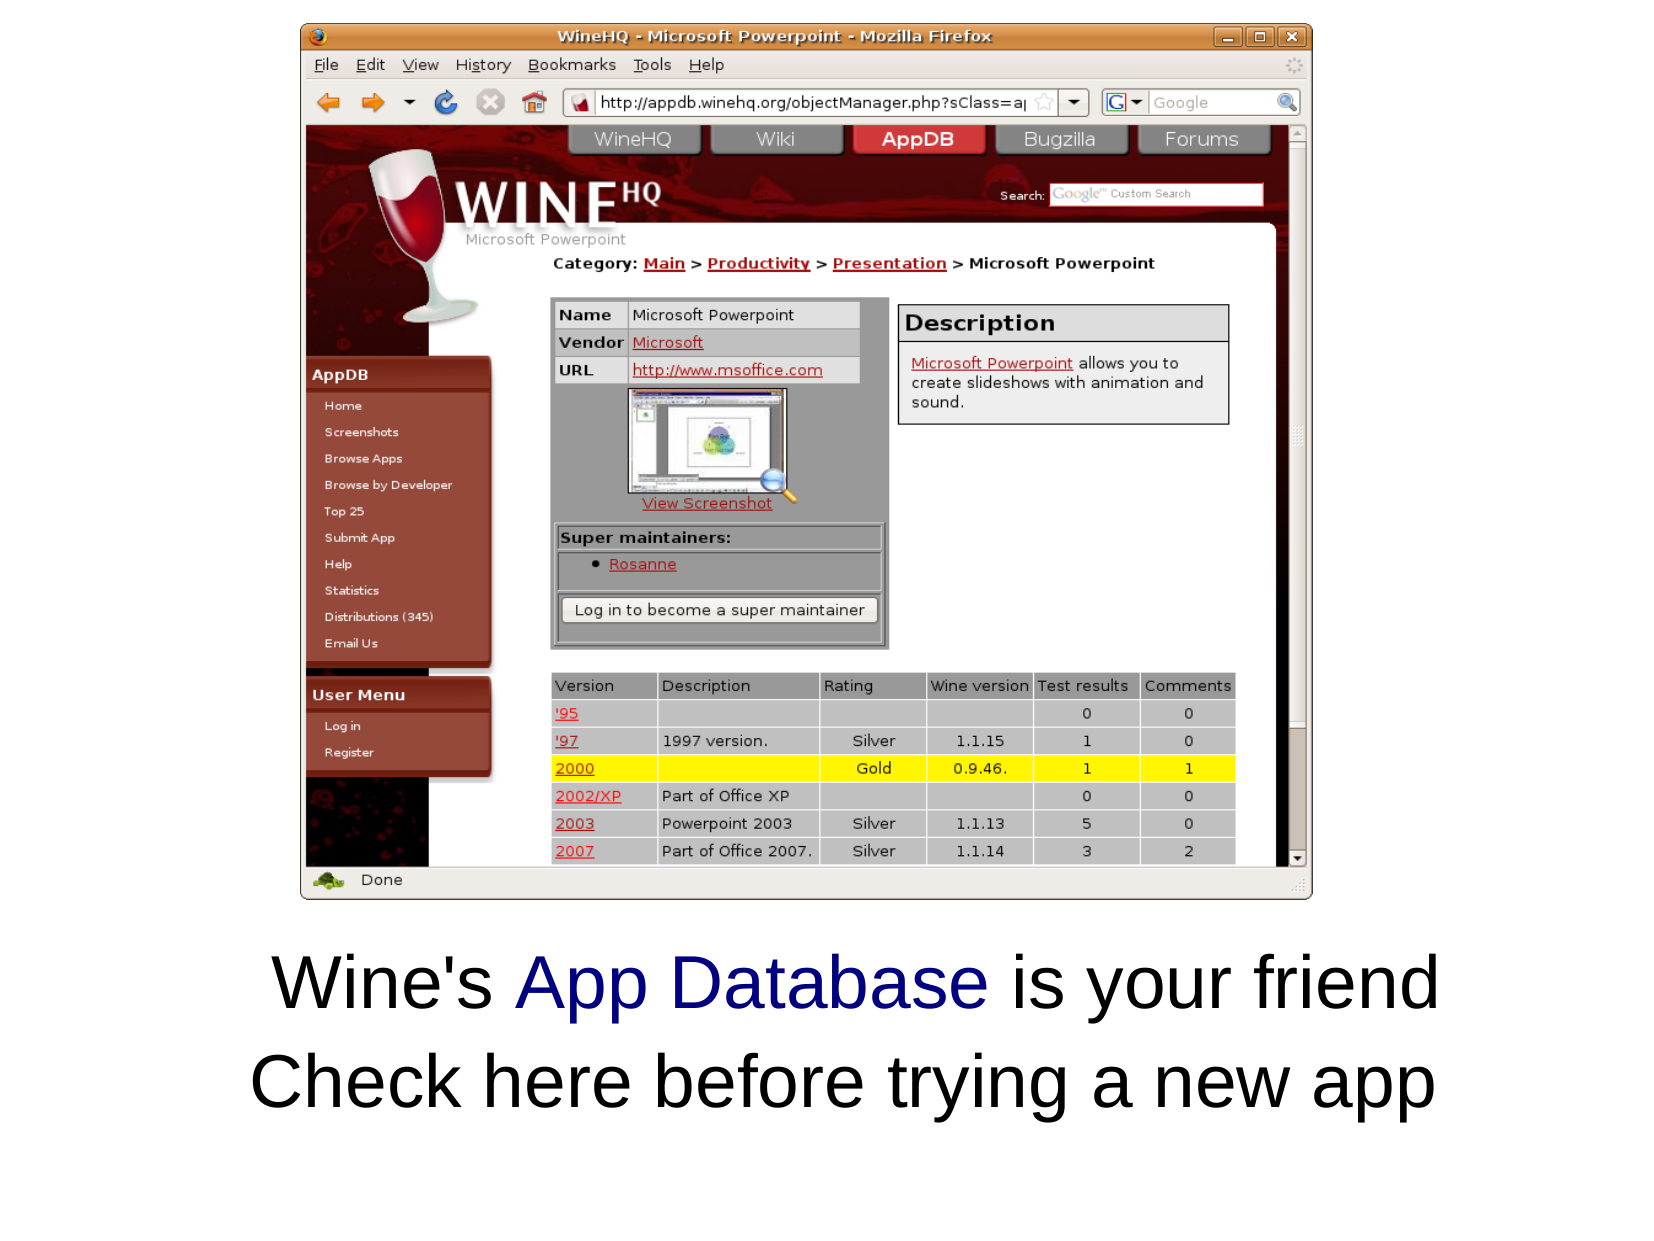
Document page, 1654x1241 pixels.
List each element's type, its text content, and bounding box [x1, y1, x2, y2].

picture [300, 23, 1313, 901]
title Wine's App Database is your friend Check here before trying a new app [112, 937, 1601, 1130]
